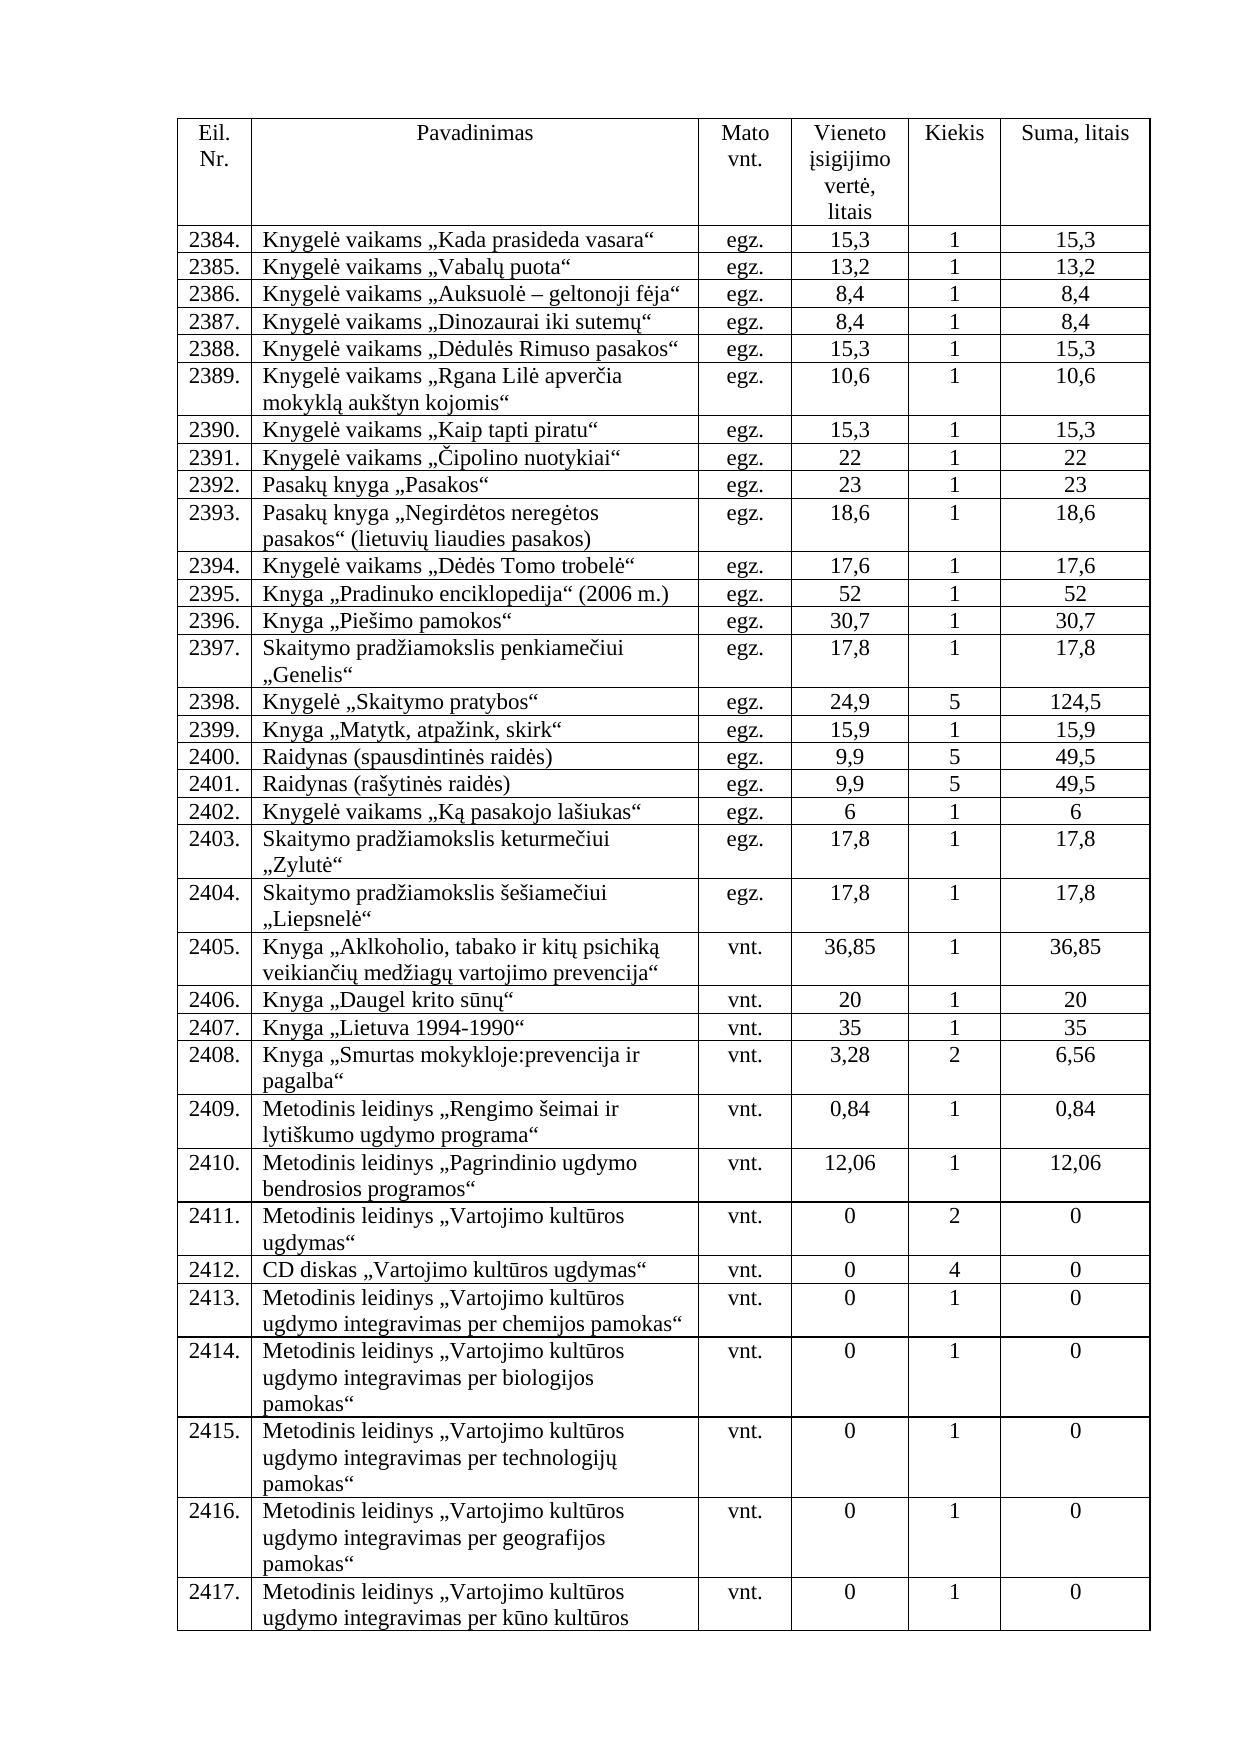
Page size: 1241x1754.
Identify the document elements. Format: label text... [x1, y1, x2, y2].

table_cell 1 [909, 253, 1000, 279]
table_cell Pasakų knyga „Negirdėtos neregėtos pasakos“ (lietuvių liaudies pasakos) [252, 499, 698, 551]
table_cell 2411. [178, 1203, 251, 1255]
table_cell 0 [792, 1498, 908, 1577]
table_cell 0 [792, 1338, 908, 1416]
table_cell 22 [1001, 444, 1149, 470]
table_cell 1 [909, 825, 1000, 878]
table_cell Knyga „Pradinuko enciklopedija“ (2006 m.) [252, 580, 698, 606]
table_cell 30,7 [1001, 607, 1149, 633]
table_cell 2396. [178, 607, 251, 633]
table_cell Knygelė vaikams „Čipolino nuotykiai“ [252, 444, 698, 470]
table_cell egz. [699, 798, 791, 824]
table_header Vieneto įsigijimo vertė, litais [792, 119, 908, 224]
table_cell 2389. [178, 363, 251, 415]
table_cell 0 [1001, 1203, 1149, 1255]
table_cell 8,4 [1001, 280, 1149, 307]
table_cell 0 [1001, 1284, 1149, 1336]
table_cell Metodinis leidinys „Pagrindinio ugdymo bendrosios programos“ [252, 1149, 698, 1201]
table_cell 30,7 [792, 607, 908, 633]
table_cell Raidynas (rašytinės raidės) [252, 770, 698, 797]
table_cell Knyga „Matytk, atpažink, skirk“ [252, 716, 698, 742]
table_cell 49,5 [1001, 770, 1149, 797]
table_cell egz. [699, 716, 791, 742]
table_cell 2390. [178, 416, 251, 443]
table_cell 9,9 [792, 743, 908, 769]
table_cell 10,6 [792, 363, 908, 415]
table_cell 1 [909, 226, 1000, 252]
table_cell egz. [699, 879, 791, 932]
table_cell 1 [909, 933, 1000, 985]
table_cell 8,4 [792, 280, 908, 307]
table_cell 12,06 [1001, 1149, 1149, 1201]
table_cell 0 [792, 1418, 908, 1497]
table_cell Knyga „Lietuva 1994-1990“ [252, 1014, 698, 1040]
table_cell Knygelė vaikams „Dėdulės Rimuso pasakos“ [252, 335, 698, 362]
table_cell 2407. [178, 1014, 251, 1040]
table_cell 1 [909, 280, 1000, 307]
table_cell egz. [699, 280, 791, 307]
table_cell 17,6 [792, 552, 908, 579]
table_cell vnt. [699, 1284, 791, 1336]
table_header Mato vnt. [699, 119, 791, 224]
table_cell 22 [792, 444, 908, 470]
table_cell 2 [909, 1041, 1000, 1094]
table_cell 15,3 [792, 335, 908, 362]
table_cell 15,3 [792, 416, 908, 443]
table_cell Metodinis leidinys „Vartojimo kultūros ugdymo integravimas per technologijų pamokas“ [252, 1418, 698, 1497]
table_cell Metodinis leidinys „Vartojimo kultūros ugdymo integravimas per chemijos pamokas“ [252, 1284, 698, 1336]
table_cell 1 [909, 1498, 1000, 1577]
table_cell Knyga „Aklkoholio, tabako ir kitų psichiką veikiančių medžiagų vartojimo prevencija“ [252, 933, 698, 985]
table_cell 0 [792, 1256, 908, 1283]
table_cell 1 [909, 499, 1000, 551]
table_cell Knygelė vaikams „Auksuolė – geltonoji fėja“ [252, 280, 698, 307]
table_cell 2404. [178, 879, 251, 932]
table_cell 52 [792, 580, 908, 606]
table_cell 20 [792, 986, 908, 1013]
table_cell 0 [792, 1203, 908, 1255]
table_cell egz. [699, 253, 791, 279]
table_cell 24,9 [792, 688, 908, 714]
table_cell 1 [909, 716, 1000, 742]
table_cell 5 [909, 770, 1000, 797]
table_cell 0 [1001, 1338, 1149, 1416]
table_cell 1 [909, 552, 1000, 579]
table_cell vnt. [699, 1418, 791, 1497]
table_cell 0 [1001, 1256, 1149, 1283]
table_cell 1 [909, 1578, 1000, 1630]
table_cell Knygelė „Skaitymo pratybos“ [252, 688, 698, 714]
table_cell egz. [699, 688, 791, 714]
table_cell 2401. [178, 770, 251, 797]
table_cell 23 [792, 471, 908, 497]
table_cell vnt. [699, 1041, 791, 1094]
table_cell Knygelė vaikams „Dėdės Tomo trobelė“ [252, 552, 698, 579]
table_cell vnt. [699, 1014, 791, 1040]
table_cell 15,3 [792, 226, 908, 252]
table_cell 2384. [178, 226, 251, 252]
table_cell Knygelė vaikams „Dinozaurai iki sutemų“ [252, 308, 698, 334]
table_cell vnt. [699, 933, 791, 985]
table_cell 8,4 [792, 308, 908, 334]
table_cell Knygelė vaikams „Ką pasakojo lašiukas“ [252, 798, 698, 824]
table_cell 2405. [178, 933, 251, 985]
table_cell Skaitymo pradžiamokslis keturmečiui „Zylutė“ [252, 825, 698, 878]
table_cell egz. [699, 471, 791, 497]
table_cell 2408. [178, 1041, 251, 1094]
table_cell 124,5 [1001, 688, 1149, 714]
table_cell 1 [909, 1338, 1000, 1416]
table_cell 4 [909, 1256, 1000, 1283]
table_header Pavadinimas [252, 119, 698, 224]
table_cell 2392. [178, 471, 251, 497]
table_cell 1 [909, 335, 1000, 362]
table_cell 10,6 [1001, 363, 1149, 415]
table_cell 2397. [178, 635, 251, 687]
table_cell 2393. [178, 499, 251, 551]
table_cell 1 [909, 444, 1000, 470]
table_cell 1 [909, 471, 1000, 497]
table_cell 2399. [178, 716, 251, 742]
table_cell Metodinis leidinys „Vartojimo kultūros ugdymo integravimas per biologijos pamokas“ [252, 1338, 698, 1416]
table_cell 6 [1001, 798, 1149, 824]
table_cell 2402. [178, 798, 251, 824]
table_cell 6 [792, 798, 908, 824]
table_cell egz. [699, 499, 791, 551]
table_cell egz. [699, 770, 791, 797]
table_cell 17,8 [792, 825, 908, 878]
table_cell vnt. [699, 1578, 791, 1630]
table_cell 36,85 [1001, 933, 1149, 985]
table_cell Metodinis leidinys „Vartojimo kultūros ugdymo integravimas per geografijos pamokas“ [252, 1498, 698, 1577]
table_cell 0,84 [792, 1095, 908, 1148]
table_cell 2388. [178, 335, 251, 362]
table_header Eil. Nr. [178, 119, 251, 224]
table_cell egz. [699, 552, 791, 579]
table_cell 20 [1001, 986, 1149, 1013]
table_cell vnt. [699, 1256, 791, 1283]
table_cell CD diskas „Vartojimo kultūros ugdymas“ [252, 1256, 698, 1283]
table_cell egz. [699, 226, 791, 252]
table_cell 2413. [178, 1284, 251, 1336]
table_cell 1 [909, 308, 1000, 334]
table_cell Knygelė vaikams „Kada prasideda vasara“ [252, 226, 698, 252]
table_cell 2395. [178, 580, 251, 606]
table_cell 1 [909, 363, 1000, 415]
table_cell 1 [909, 416, 1000, 443]
table_cell 5 [909, 688, 1000, 714]
table_cell 2403. [178, 825, 251, 878]
table_cell Knyga „Piešimo pamokos“ [252, 607, 698, 633]
table_cell 1 [909, 879, 1000, 932]
table_cell 1 [909, 580, 1000, 606]
table_cell egz. [699, 416, 791, 443]
table_cell vnt. [699, 1338, 791, 1416]
table_cell 15,9 [792, 716, 908, 742]
table_cell 1 [909, 607, 1000, 633]
table_cell 2394. [178, 552, 251, 579]
table_cell 0 [792, 1578, 908, 1630]
table_cell 2406. [178, 986, 251, 1013]
table_cell egz. [699, 335, 791, 362]
table_cell 1 [909, 1095, 1000, 1148]
table_cell vnt. [699, 1498, 791, 1577]
table_cell 2417. [178, 1578, 251, 1630]
table_cell egz. [699, 635, 791, 687]
table_cell egz. [699, 363, 791, 415]
table_cell egz. [699, 444, 791, 470]
table_cell 2415. [178, 1418, 251, 1497]
table_cell Metodinis leidinys „Rengimo šeimai ir lytiškumo ugdymo programa“ [252, 1095, 698, 1148]
table_cell 15,3 [1001, 226, 1149, 252]
table_cell egz. [699, 607, 791, 633]
table_cell vnt. [699, 986, 791, 1013]
table_cell 8,4 [1001, 308, 1149, 334]
table_cell Knyga „Smurtas mokykloje:prevencija ir pagalba“ [252, 1041, 698, 1094]
table_cell 2398. [178, 688, 251, 714]
table_cell 1 [909, 1014, 1000, 1040]
table_cell 9,9 [792, 770, 908, 797]
table_cell 2409. [178, 1095, 251, 1148]
table_cell 15,9 [1001, 716, 1149, 742]
table_cell 52 [1001, 580, 1149, 606]
table_cell Skaitymo pradžiamokslis šešiamečiui „Liepsnelė“ [252, 879, 698, 932]
table_cell vnt. [699, 1149, 791, 1201]
table_cell 3,28 [792, 1041, 908, 1094]
table_cell 18,6 [792, 499, 908, 551]
table_cell Knygelė vaikams „Rgana Lilė apverčia mokyklą aukštyn kojomis“ [252, 363, 698, 415]
table_cell Metodinis leidinys „Vartojimo kultūros ugdymo integravimas per kūno kultūros [252, 1578, 698, 1630]
table_cell 0 [1001, 1578, 1149, 1630]
table_cell 2400. [178, 743, 251, 769]
table_cell 49,5 [1001, 743, 1149, 769]
table_cell Raidynas (spausdintinės raidės) [252, 743, 698, 769]
table_cell 2 [909, 1203, 1000, 1255]
table_cell 0 [1001, 1498, 1149, 1577]
table_header Kiekis [909, 119, 1000, 224]
table_cell 1 [909, 1149, 1000, 1201]
table_cell 18,6 [1001, 499, 1149, 551]
table_cell vnt. [699, 1203, 791, 1255]
table_cell 17,8 [792, 879, 908, 932]
table_cell 17,8 [792, 635, 908, 687]
table_cell 35 [792, 1014, 908, 1040]
table_cell Pasakų knyga „Pasakos“ [252, 471, 698, 497]
table_cell 2385. [178, 253, 251, 279]
table_cell 1 [909, 635, 1000, 687]
table_cell Skaitymo pradžiamokslis penkiamečiui „Genelis“ [252, 635, 698, 687]
table_cell 2387. [178, 308, 251, 334]
table_cell 36,85 [792, 933, 908, 985]
table_cell 15,3 [1001, 335, 1149, 362]
table_cell 17,8 [1001, 635, 1149, 687]
table_cell 17,6 [1001, 552, 1149, 579]
table_cell Knygelė vaikams „Kaip tapti piratu“ [252, 416, 698, 443]
table_cell egz. [699, 743, 791, 769]
table_cell 2414. [178, 1338, 251, 1416]
table_cell 35 [1001, 1014, 1149, 1040]
table_cell 2386. [178, 280, 251, 307]
table_cell Metodinis leidinys „Vartojimo kultūros ugdymas“ [252, 1203, 698, 1255]
table_cell egz. [699, 580, 791, 606]
table_cell Knyga „Daugel krito sūnų“ [252, 986, 698, 1013]
table_cell 2412. [178, 1256, 251, 1283]
table_header Suma, litais [1001, 119, 1149, 224]
table_cell egz. [699, 825, 791, 878]
table_cell 17,8 [1001, 825, 1149, 878]
table_cell 23 [1001, 471, 1149, 497]
table_cell 2410. [178, 1149, 251, 1201]
table_cell 1 [909, 1418, 1000, 1497]
table_cell 15,3 [1001, 416, 1149, 443]
table_cell 1 [909, 798, 1000, 824]
table_cell 2416. [178, 1498, 251, 1577]
table_cell 13,2 [1001, 253, 1149, 279]
table_cell 13,2 [792, 253, 908, 279]
table_cell 1 [909, 1284, 1000, 1336]
table_cell 6,56 [1001, 1041, 1149, 1094]
table_cell 0,84 [1001, 1095, 1149, 1148]
table_cell 1 [909, 986, 1000, 1013]
table_cell 2391. [178, 444, 251, 470]
table_cell 0 [792, 1284, 908, 1336]
table_cell Knygelė vaikams „Vabalų puota“ [252, 253, 698, 279]
table_cell vnt. [699, 1095, 791, 1148]
table_cell 5 [909, 743, 1000, 769]
table_cell egz. [699, 308, 791, 334]
table_cell 17,8 [1001, 879, 1149, 932]
table_cell 12,06 [792, 1149, 908, 1201]
table_cell 0 [1001, 1418, 1149, 1497]
